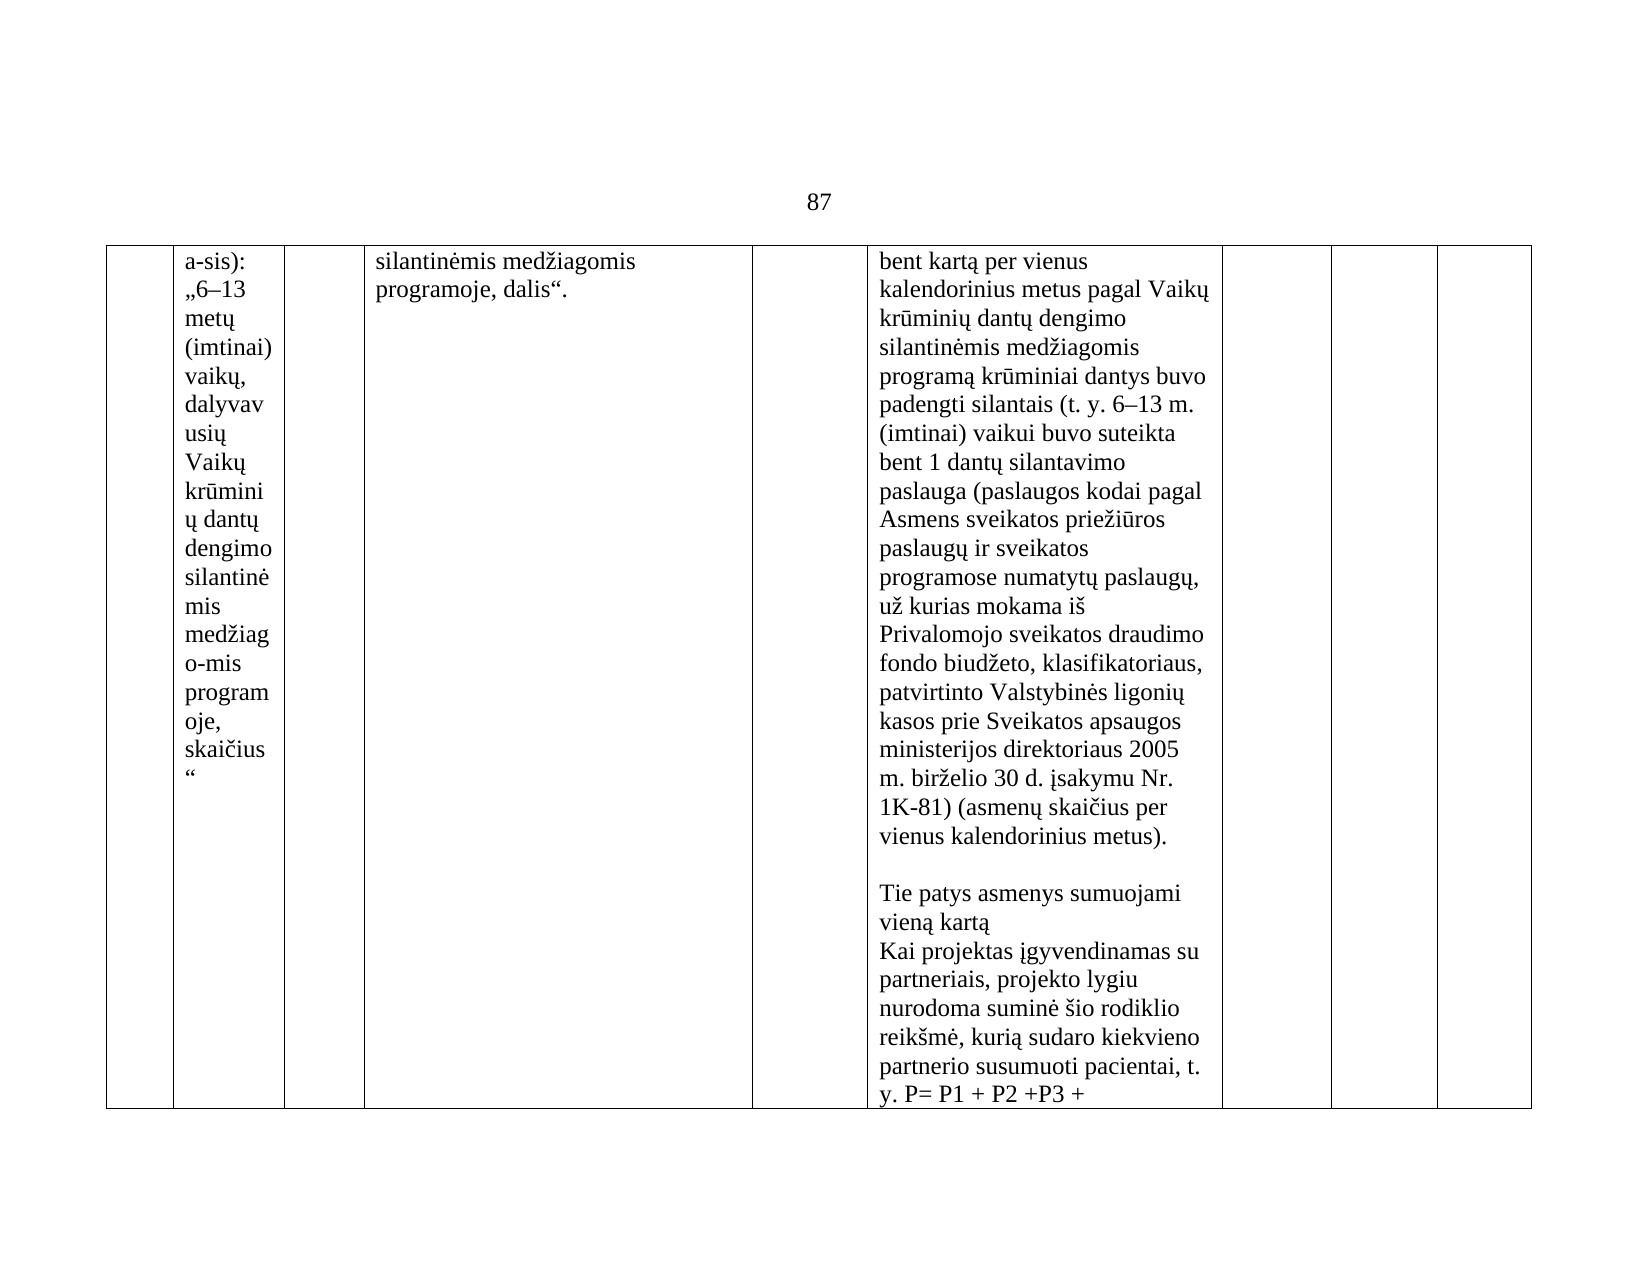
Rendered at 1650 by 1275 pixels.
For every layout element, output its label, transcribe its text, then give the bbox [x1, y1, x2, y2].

table_cell [1223, 246, 1331, 1108]
table_cell [753, 246, 867, 1108]
table_cell a-sis): „6–13 metų (imtinai) vaikų, dalyvavusių Vaikų krūminių dantų dengimo silantinėmis medžiago-mis programoje, skaičius“ [174, 246, 284, 1108]
table_cell [1438, 246, 1531, 1108]
table_cell [1332, 246, 1437, 1108]
table_cell bent kartą per vienus kalendorinius metus pagal Vaikų krūminių dantų dengimo silantinėmis medžiagomis programą krūminiai dantys buvo padengti silantais (t. y. 6–13 m. (imtinai) vaikui buvo suteikta bent 1 dantų silantavimo paslauga (paslaugos kodai pagal Asmens sveikatos priežiūros paslaugų ir sveikatos programose numatytų paslaugų, už kurias mokama iš Privalomojo sveikatos draudimo fondo biudžeto, klasifikatoriaus, patvirtinto Valstybinės ligonių kasos prie Sveikatos apsaugos ministerijos direktoriaus 2005 m. birželio 30 d. įsakymu Nr. 1K-81) (asmenų skaičius per vienus kalendorinius metus). Tie patys asmenys sumuojami vieną kartą Kai projektas įgyvendinamas su partneriais, projekto lygiu nurodoma suminė šio rodiklio reikšmė, kurią sudaro kiekvieno partnerio susumuoti pacientai, t. y. P= P1 + P2 +P3 + [868, 246, 1222, 1108]
table_cell [107, 246, 173, 1108]
table_cell silantinėmis medžiagomis programoje, dalis“. [365, 246, 752, 1108]
table_cell [285, 246, 364, 1108]
